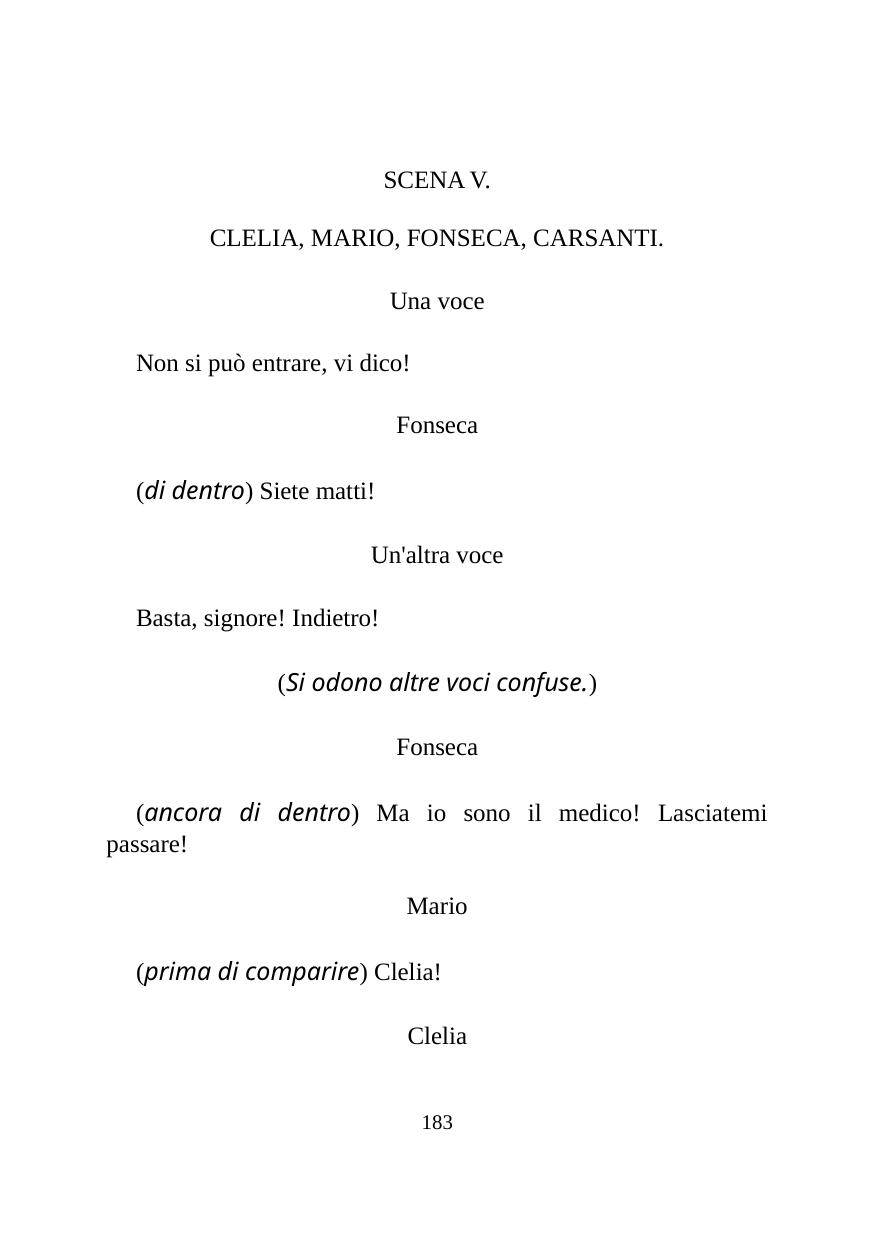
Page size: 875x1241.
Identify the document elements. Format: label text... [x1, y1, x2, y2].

text Clelia [106, 1021, 768, 1050]
text (ancora di dentro) Ma io sono il medico! Lasciatemi passare! [106, 795, 768, 858]
text (prima di comparire) Clelia! [106, 953, 768, 987]
text (di dentro) Siete matti! [106, 473, 768, 507]
text Mario [106, 891, 768, 920]
text CLELIA, MARIO, FONSECA, CARSANTI. [106, 223, 768, 252]
subtitle SCENA V. [106, 165, 768, 194]
text (Si odono altre voci confuse.) [106, 665, 768, 699]
text Fonseca [106, 410, 768, 439]
text Non si può entrare, vi dico! [106, 348, 768, 377]
text Basta, signore! Indietro! [106, 603, 768, 631]
text Un'altra voce [106, 540, 768, 569]
text Fonseca [106, 732, 768, 761]
text Una voce [106, 286, 768, 314]
